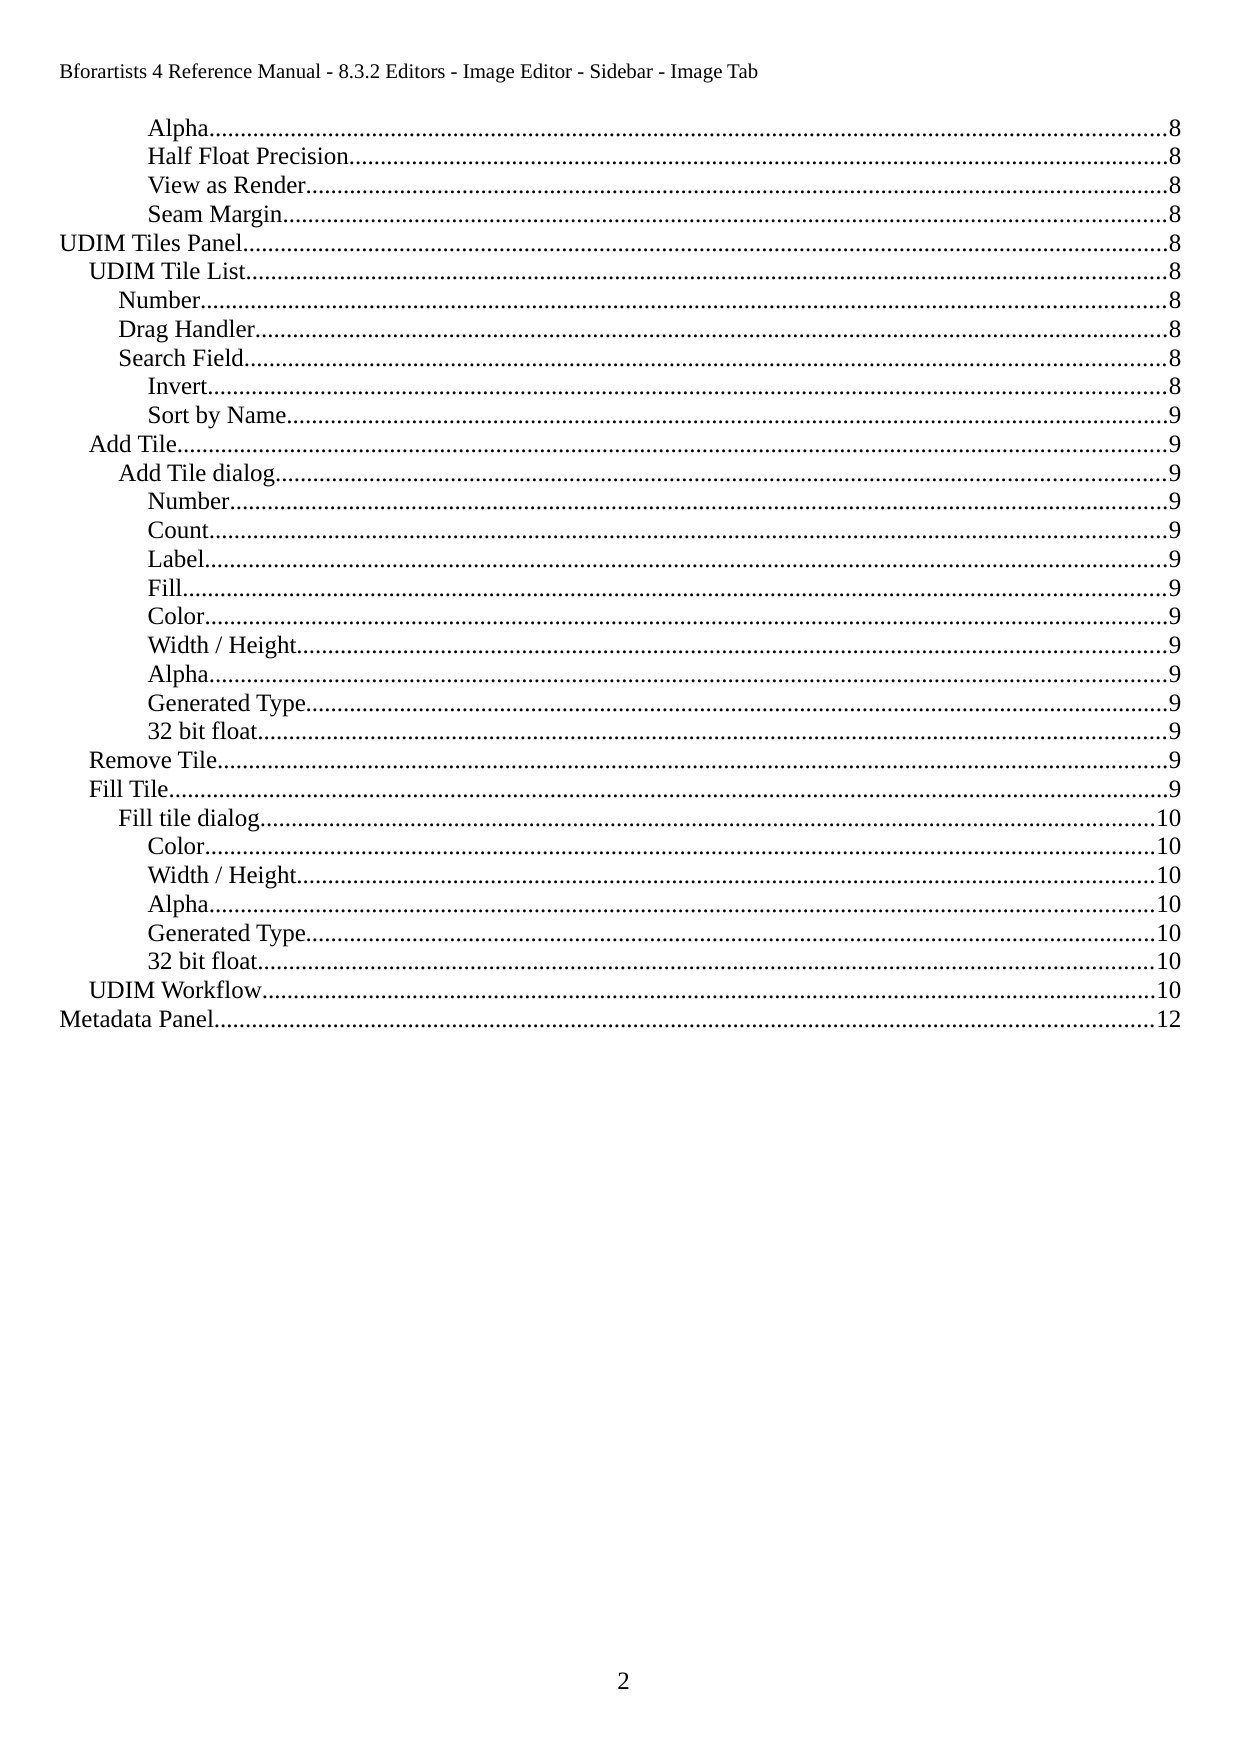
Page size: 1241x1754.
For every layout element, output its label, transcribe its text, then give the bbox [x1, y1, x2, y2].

text Label 9 [147, 544, 1181, 573]
text Color 10 [147, 831, 1181, 860]
text Generated Type 9 [147, 688, 1181, 716]
text Add Tile 9 [88, 429, 1181, 458]
text Alpha 10 [147, 889, 1181, 918]
text Number 9 [147, 486, 1181, 515]
text Remove Tile 9 [88, 745, 1181, 774]
text Invert 8 [147, 371, 1181, 400]
text Fill Tile 9 [88, 774, 1181, 803]
text Sort by Name 9 [147, 400, 1181, 429]
text Width / Height 9 [147, 630, 1181, 659]
text Metadata Panel 12 [59, 1004, 1181, 1033]
text Alpha 8 [147, 113, 1181, 141]
text Add Tile dialog 9 [118, 458, 1181, 486]
text Drag Handler 8 [118, 314, 1181, 343]
text Fill tile dialog 10 [118, 803, 1181, 831]
text Width / Height 10 [147, 860, 1181, 889]
text UDIM Tile List 8 [88, 256, 1181, 285]
text View as Render 8 [147, 170, 1181, 199]
text Alpha 9 [147, 659, 1181, 688]
text Generated Type 10 [147, 918, 1181, 946]
text UDIM Workflow 10 [88, 975, 1181, 1004]
text Seam Margin 8 [147, 199, 1181, 228]
text Color 9 [147, 601, 1181, 630]
text UDIM Tiles Panel 8 [59, 228, 1181, 256]
text 32 bit float 10 [147, 946, 1181, 975]
text Number 8 [118, 285, 1181, 314]
text Count 9 [147, 515, 1181, 544]
text Half Float Precision 8 [147, 141, 1181, 170]
text 32 bit float 9 [147, 716, 1181, 745]
text Fill 9 [147, 573, 1181, 601]
text Search Field 8 [118, 343, 1181, 371]
